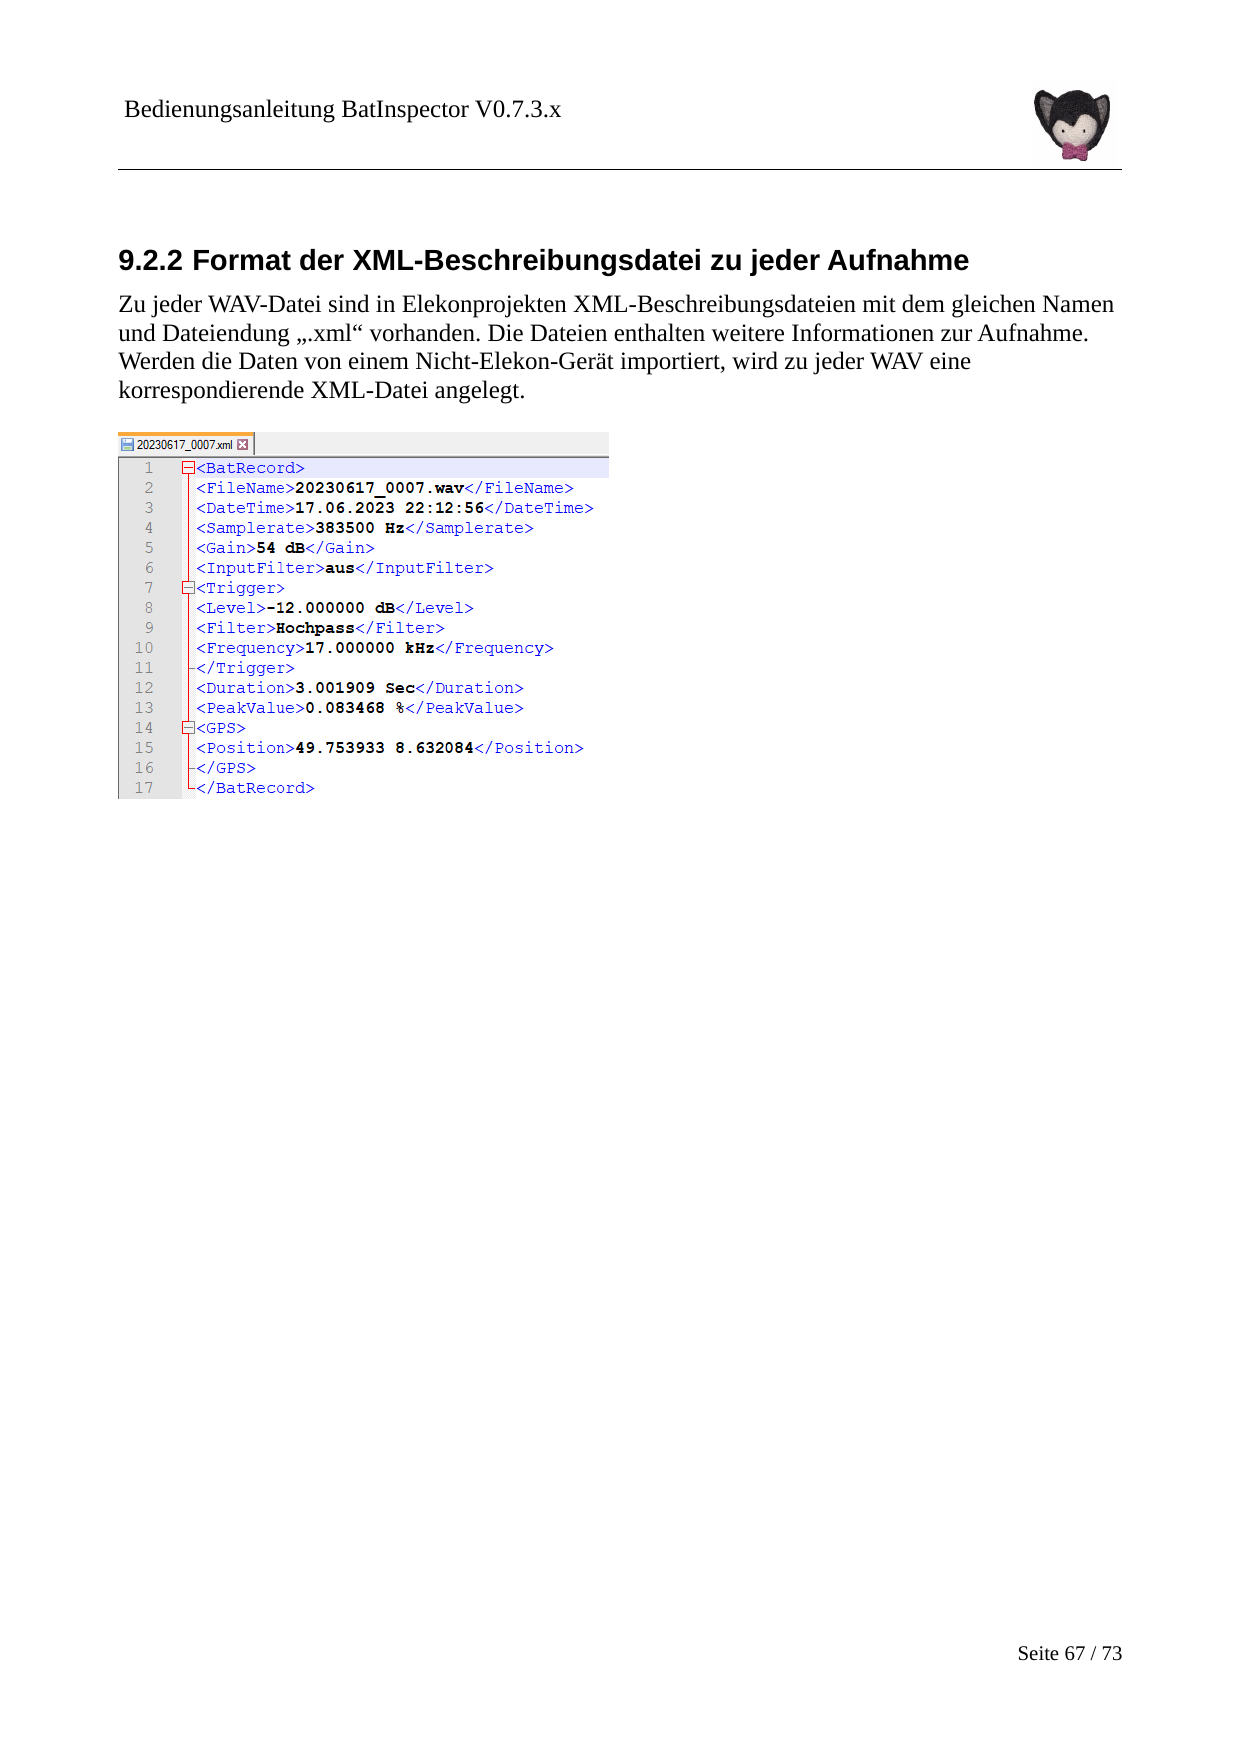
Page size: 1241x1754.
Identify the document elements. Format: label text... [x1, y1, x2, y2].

picture [118, 432, 609, 799]
text Zu jeder WAV-Datei sind in Elekonprojekten XML-Beschreibungsdateien mit dem gleichen Namen und Dateiendung „.xml“ vorhanden. Die Dateien enthalten weitere Informationen zur Aufnahme. Werden die Daten von einem Nicht-Elekon-Gerät importiert, wird zu jeder WAV eine korrespondierende XML-Datei angelegt. [118, 289, 1122, 404]
picture [1030, 80, 1119, 169]
subtitle Format der XML-Beschreibungsdatei zu jeder Aufnahme [118, 243, 1122, 276]
